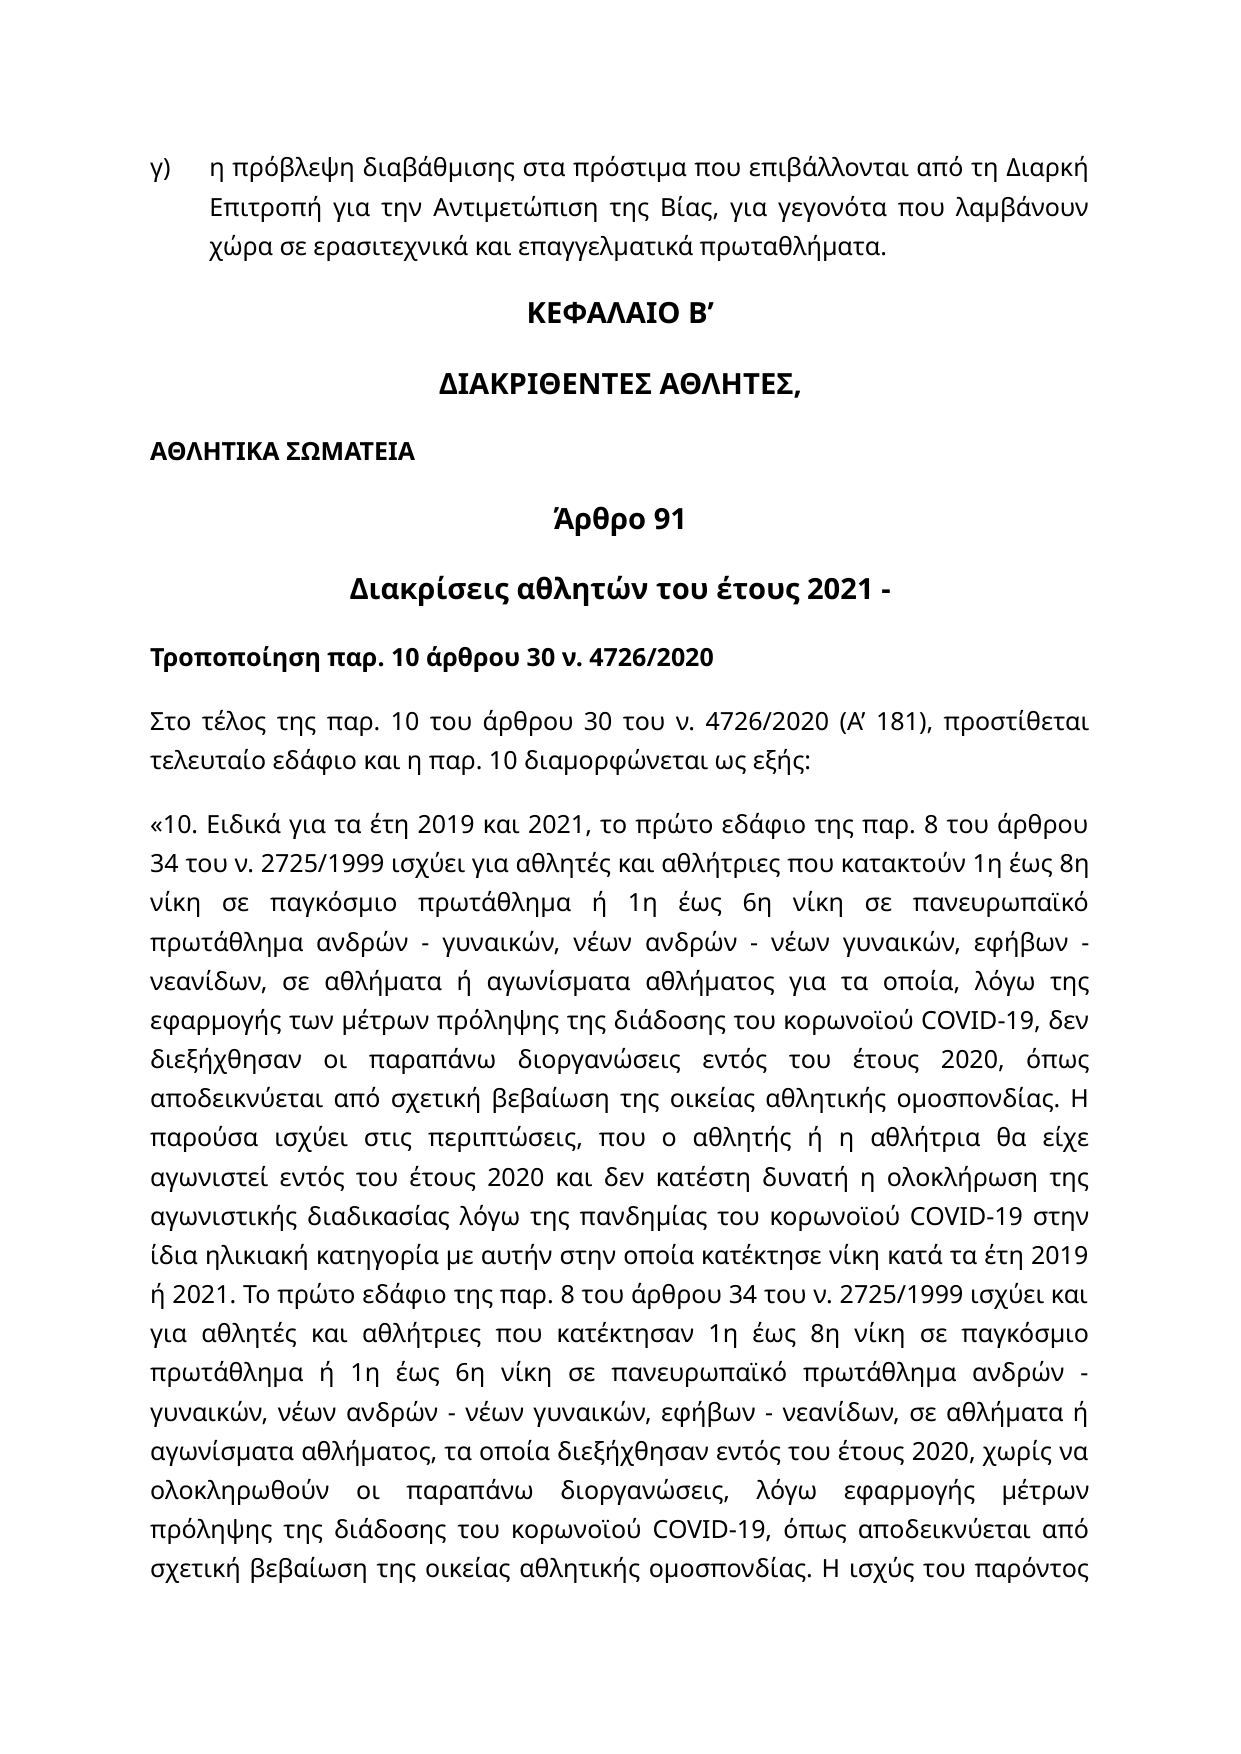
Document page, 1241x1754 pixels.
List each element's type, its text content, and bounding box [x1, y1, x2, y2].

text Στο τέλος της παρ. 10 του άρθρου 30 του ν. 4726/2020 (Α’ 181), προστίθεται τελευταίο εδάφιο και η παρ. 10 διαμορφώνεται ως εξής: [150, 703, 1090, 777]
subtitle ΔΙΑΚΡΙΘΕΝΤΕΣ ΑΘΛΗΤΕΣ, [150, 363, 1090, 403]
subtitle Διακρίσεις αθλητών του έτους 2021 - [150, 568, 1090, 608]
subtitle Άρθρο 91 [150, 498, 1090, 538]
text Τροποποίηση παρ. 10 άρθρου 30 ν. 4726/2020 [150, 639, 1090, 673]
text «10. Ειδικά για τα έτη 2019 και 2021, το πρώτο εδάφιο της παρ. 8 του άρθρου 34 του ν. 2725/1999 ισχύει για αθλητές και αθλήτριες που κατακτούν 1η έως 8η νίκη σε παγκόσμιο πρωτάθλημα ή 1η έως 6η νίκη σε πανευρωπαϊκό πρωτάθλημα ανδρών - γυναικών, νέων ανδρών - νέων γυναικών, εφήβων - νεανίδων, σε αθλήματα ή αγωνίσματα αθλήματος για τα οποία, λόγω της εφαρμογής των μέτρων πρόληψης της διάδοσης του κορωνοϊού COVID-19, δεν διεξήχθησαν οι παραπάνω διοργανώσεις εντός του έτους 2020, όπως αποδεικνύεται από σχετική βεβαίωση της οικείας αθλητικής ομοσπονδίας. Η παρούσα ισχύει στις περιπτώσεις, που ο αθλητής ή η αθλήτρια θα είχε αγωνιστεί εντός του έτους 2020 και δεν κατέστη δυνατή η ολοκλήρωση της αγωνιστικής διαδικασίας λόγω της πανδημίας του κορωνοϊού COVID-19 στην ίδια ηλικιακή κατηγορία με αυτήν στην οποία κατέκτησε νίκη κατά τα έτη 2019 ή 2021. Το πρώτο εδάφιο της παρ. 8 του άρθρου 34 του ν. 2725/1999 ισχύει και για αθλητές και αθλήτριες που κατέκτησαν 1η έως 8η νίκη σε παγκόσμιο πρωτάθλημα ή 1η έως 6η νίκη σε πανευρωπαϊκό πρωτάθλημα ανδρών - γυναικών, νέων ανδρών - νέων γυναικών, εφήβων - νεανίδων, σε αθλήματα ή αγωνίσματα αθλήματος, τα οποία διεξήχθησαν εντός του έτους 2020, χωρίς να ολοκληρωθούν οι παραπάνω διοργανώσεις, λόγω εφαρμογής μέτρων πρόληψης της διάδοσης του κορωνοϊού COVID-19, όπως αποδεικνύεται από σχετική βεβαίωση της οικείας αθλητικής ομοσπονδίας. Η ισχύς του παρόντος [150, 807, 1090, 1585]
text ΑΘΛΗΤΙΚΑ ΣΩΜΑΤΕΙΑ [150, 434, 1090, 468]
list γ) η πρόβλεψη διαβάθμισης στα πρόστιμα που επιβάλλονται από τη Διαρκή Επιτροπή για την Αντιμετώπιση της Βίας, για γεγονότα που λαμβάνουν χώρα σε ερασιτεχνικά και επαγγελματικά πρωταθλήματα. [150, 150, 1090, 262]
subtitle ΚΕΦΑΛΑΙΟ Β’ [150, 292, 1090, 332]
